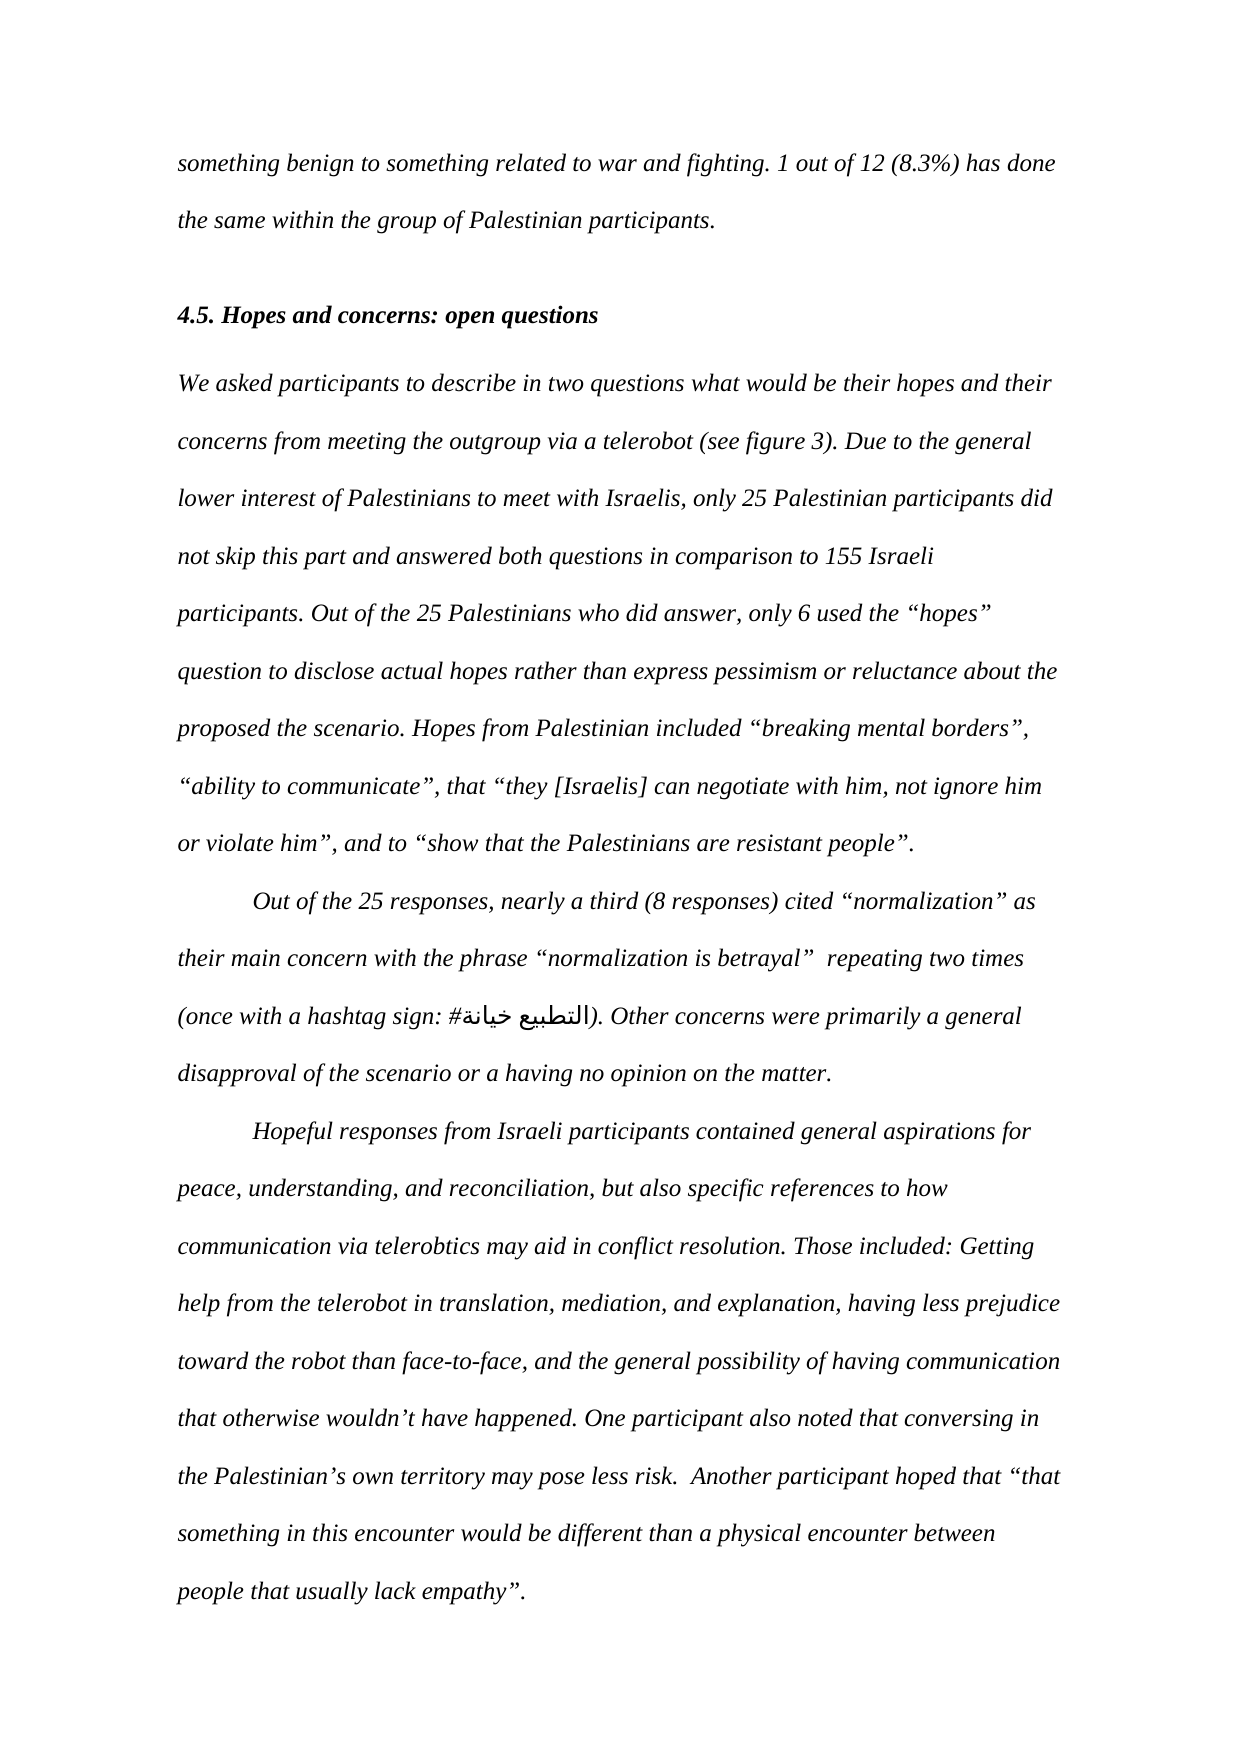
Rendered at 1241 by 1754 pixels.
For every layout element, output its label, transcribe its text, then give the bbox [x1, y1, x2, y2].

subtitle 4.5. Hopes and concerns: open questions [177, 300, 1004, 329]
text something benign to something related to war and fighting. 1 out of 12 (8.3%) has done the same within the group of Palestinian participants. [177, 148, 1063, 234]
text We asked participants to describe in two questions what would be their hopes and their concerns from meeting the outgroup via a telerobot (see figure 3). Due to the general lower interest of Palestinians to meet with Israelis, only 25 Palestinian participants did not skip this part and answered both questions in comparison to 155 Israeli participants. Out of the 25 Palestinians who did answer, only 6 used the “hopes” question to disclose actual hopes rather than express pessimism or reluctance about the proposed the scenario. Hopes from Palestinian included “breaking mental borders”, “ability to communicate”, that “they [Israelis] can negotiate with him, not ignore him or violate him”, and to “show that the Palestinians are resistant people”. [177, 368, 1063, 857]
text Out of the 25 responses, nearly a third (8 responses) cited “normalization” as their main concern with the phrase “normalization is betrayal” repeating two times (once with a hashtag sign: #التطبيع خيانة). Other concerns were primarily a general disapproval of the scenario or a having no opinion on the matter. [177, 886, 1063, 1087]
text Hopeful responses from Israeli participants contained general aspirations for peace, understanding, and reconciliation, but also specific references to how communication via telerobtics may aid in conflict resolution. Those included: Getting help from the telerobot in translation, mediation, and explanation, having less prejudice toward the robot than face-to-face, and the general possibility of having communication that otherwise wouldn’t have happened. One participant also noted that conversing in the Palestinian’s own territory may pose less risk. Another participant hoped that “that something in this encounter would be different than a physical encounter between people that usually lack empathy”. [177, 1116, 1063, 1604]
